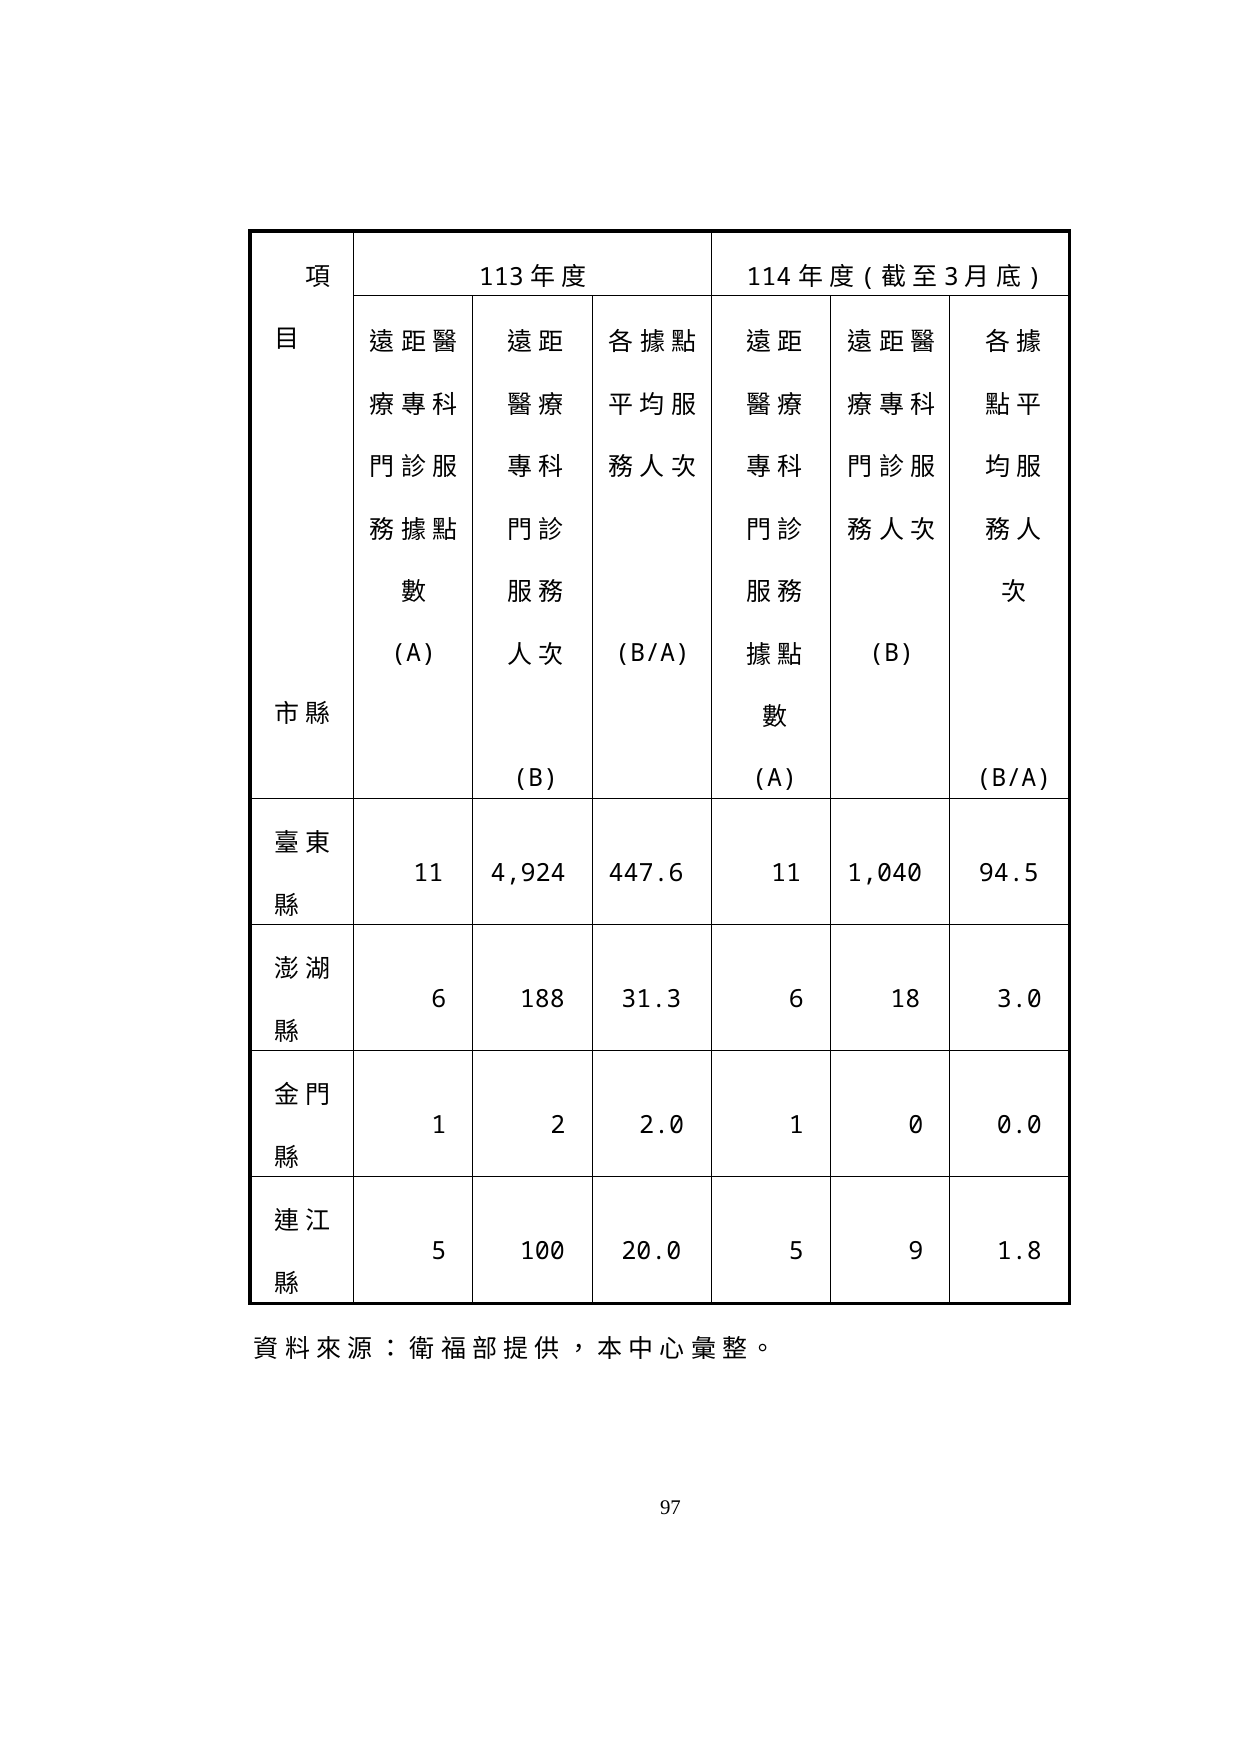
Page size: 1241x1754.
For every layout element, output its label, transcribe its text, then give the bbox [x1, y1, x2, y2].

table_cell 447.6 [593, 799, 711, 924]
table_cell 6 [712, 925, 830, 1050]
table_cell 0.0 [950, 1051, 1068, 1176]
table_cell 1 [712, 1051, 830, 1176]
table_cell 連江縣 [252, 1177, 353, 1302]
table_header 113年度 [354, 233, 711, 295]
table_cell 遠距醫療專科門診服務人次 (B) [831, 296, 949, 798]
table_cell 遠距醫療專科門診服務據點數 (A) [712, 296, 830, 798]
table_cell 11 [712, 799, 830, 924]
table_cell 1.8 [950, 1177, 1068, 1302]
table_cell 5 [354, 1177, 472, 1302]
table_cell 澎湖縣 [252, 925, 353, 1050]
table_cell 各據點平均服務人次 (B/A) [950, 296, 1068, 798]
table_cell 18 [831, 925, 949, 1050]
table_cell 100 [473, 1177, 592, 1302]
table_cell 各據點平均服務人次 (B/A) [593, 296, 711, 798]
table_cell 遠距醫療專科門診服務人次 (B) [473, 296, 592, 798]
table_header 項目 市縣 [252, 233, 353, 798]
table_header 114年度(截至3月底) [712, 233, 1068, 295]
table_cell 9 [831, 1177, 949, 1302]
table_cell 金門縣 [252, 1051, 353, 1176]
table_cell 4,924 [473, 799, 592, 924]
table_cell 5 [712, 1177, 830, 1302]
table_cell 2 [473, 1051, 592, 1176]
table_cell 2.0 [593, 1051, 711, 1176]
table_cell 20.0 [593, 1177, 711, 1302]
table_cell 94.5 [950, 799, 1068, 924]
text 資料來源：衛福部提供，本中心彙整。 [187, 1305, 1063, 1368]
table_cell 遠距醫療專科門診服務據點數 (A) [354, 296, 472, 798]
table_cell 1 [354, 1051, 472, 1176]
table_cell 1,040 [831, 799, 949, 924]
table_cell 0 [831, 1051, 949, 1176]
table_cell 188 [473, 925, 592, 1050]
table_cell 31.3 [593, 925, 711, 1050]
table_cell 6 [354, 925, 472, 1050]
table_cell 3.0 [950, 925, 1068, 1050]
table_cell 臺東縣 [252, 799, 353, 924]
table_cell 11 [354, 799, 472, 924]
